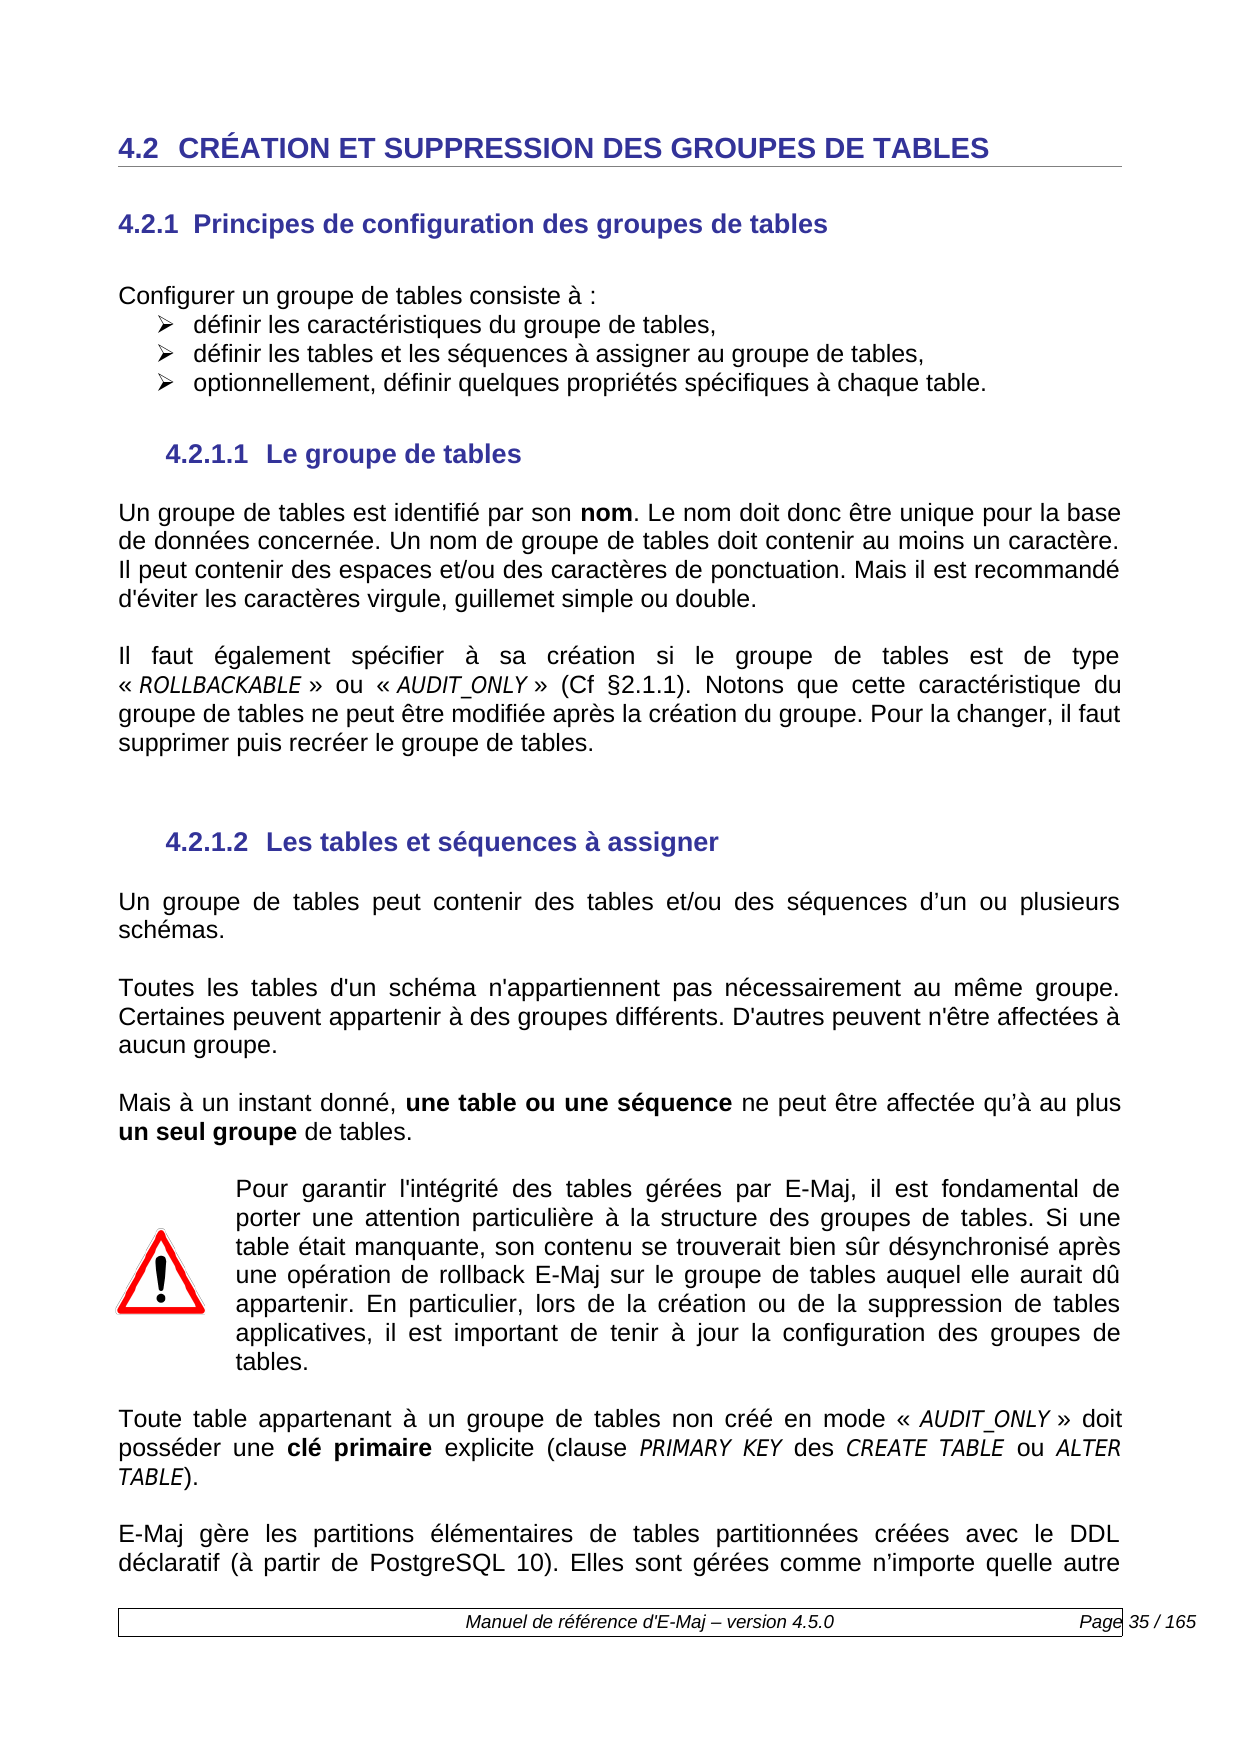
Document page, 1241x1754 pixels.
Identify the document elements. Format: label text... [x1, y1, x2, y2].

text Mais à un instant donné, une table ou une séquence ne peut être affectée qu’à au plus un seul groupe de tables. [118, 1088, 1122, 1145]
subtitle Les tables et séquences à assigner [165, 826, 1122, 858]
text Toutes les tables d'un schéma n'appartiennent pas nécessairement au même groupe. Certaines peuvent appartenir à des groupes différents. D'autres peuvent n'être affectées à aucun groupe. [118, 973, 1122, 1059]
text E-Maj gère les partitions élémentaires de tables partitionnées créées avec le DDL déclaratif (à partir de PostgreSQL 10). Elles sont gérées comme n’importe quelle autre [118, 1519, 1122, 1577]
list optionnellement, définir quelques propriétés spécifiques à chaque table. [156, 367, 1122, 396]
list définir les tables et les séquences à assigner au groupe de tables, [156, 339, 1122, 367]
picture [115, 1228, 206, 1315]
subtitle Principes de configuration des groupes de tables [118, 208, 1122, 240]
text Il faut également spécifier à sa création si le groupe de tables est de type « ROLLBACKABLE » ou « AUDIT_ONLY » (Cf §2.1.1). Notons que cette caractéristique du groupe de tables ne peut être modifiée après la création du groupe. Pour la changer, il faut supprimer puis recréer le groupe de tables. [118, 641, 1122, 756]
text Un groupe de tables peut contenir des tables et/ou des séquences d’un ou plusieurs schémas. [118, 886, 1122, 944]
text Un groupe de tables est identifié par son nom. Le nom doit donc être unique pour la base de données concernée. Un nom de groupe de tables doit contenir au moins un caractère. Il peut contenir des espaces et/ou des caractères de ponctuation. Mais il est recommandé d'éviter les caractères virgule, guillemet simple ou double. [118, 498, 1122, 613]
text Toute table appartenant à un groupe de tables non créé en mode « AUDIT_ONLY » doit posséder une clé primaire explicite (clause PRIMARY KEY des CREATE TABLE ou ALTER TABLE). [118, 1404, 1122, 1491]
text Configurer un groupe de tables consiste à : [118, 281, 1122, 310]
text Pour garantir l'intégrité des tables gérées par E-Maj, il est fondamental de porter une attention particulière à la structure des groupes de tables. Si une table était manquante, son contenu se trouverait bien sûr désynchronisé après une opération de rollback E-Maj sur le groupe de tables auquel elle aurait dû appartenir. En particulier, lors de la création ou de la suppression de tables applicatives, il est important de tenir à jour la configuration des groupes de tables. [235, 1174, 1122, 1375]
subtitle Création et suppression des groupes de tables [118, 131, 1122, 166]
subtitle Le groupe de tables [165, 438, 1122, 469]
list définir les caractéristiques du groupe de tables, [156, 310, 1122, 339]
